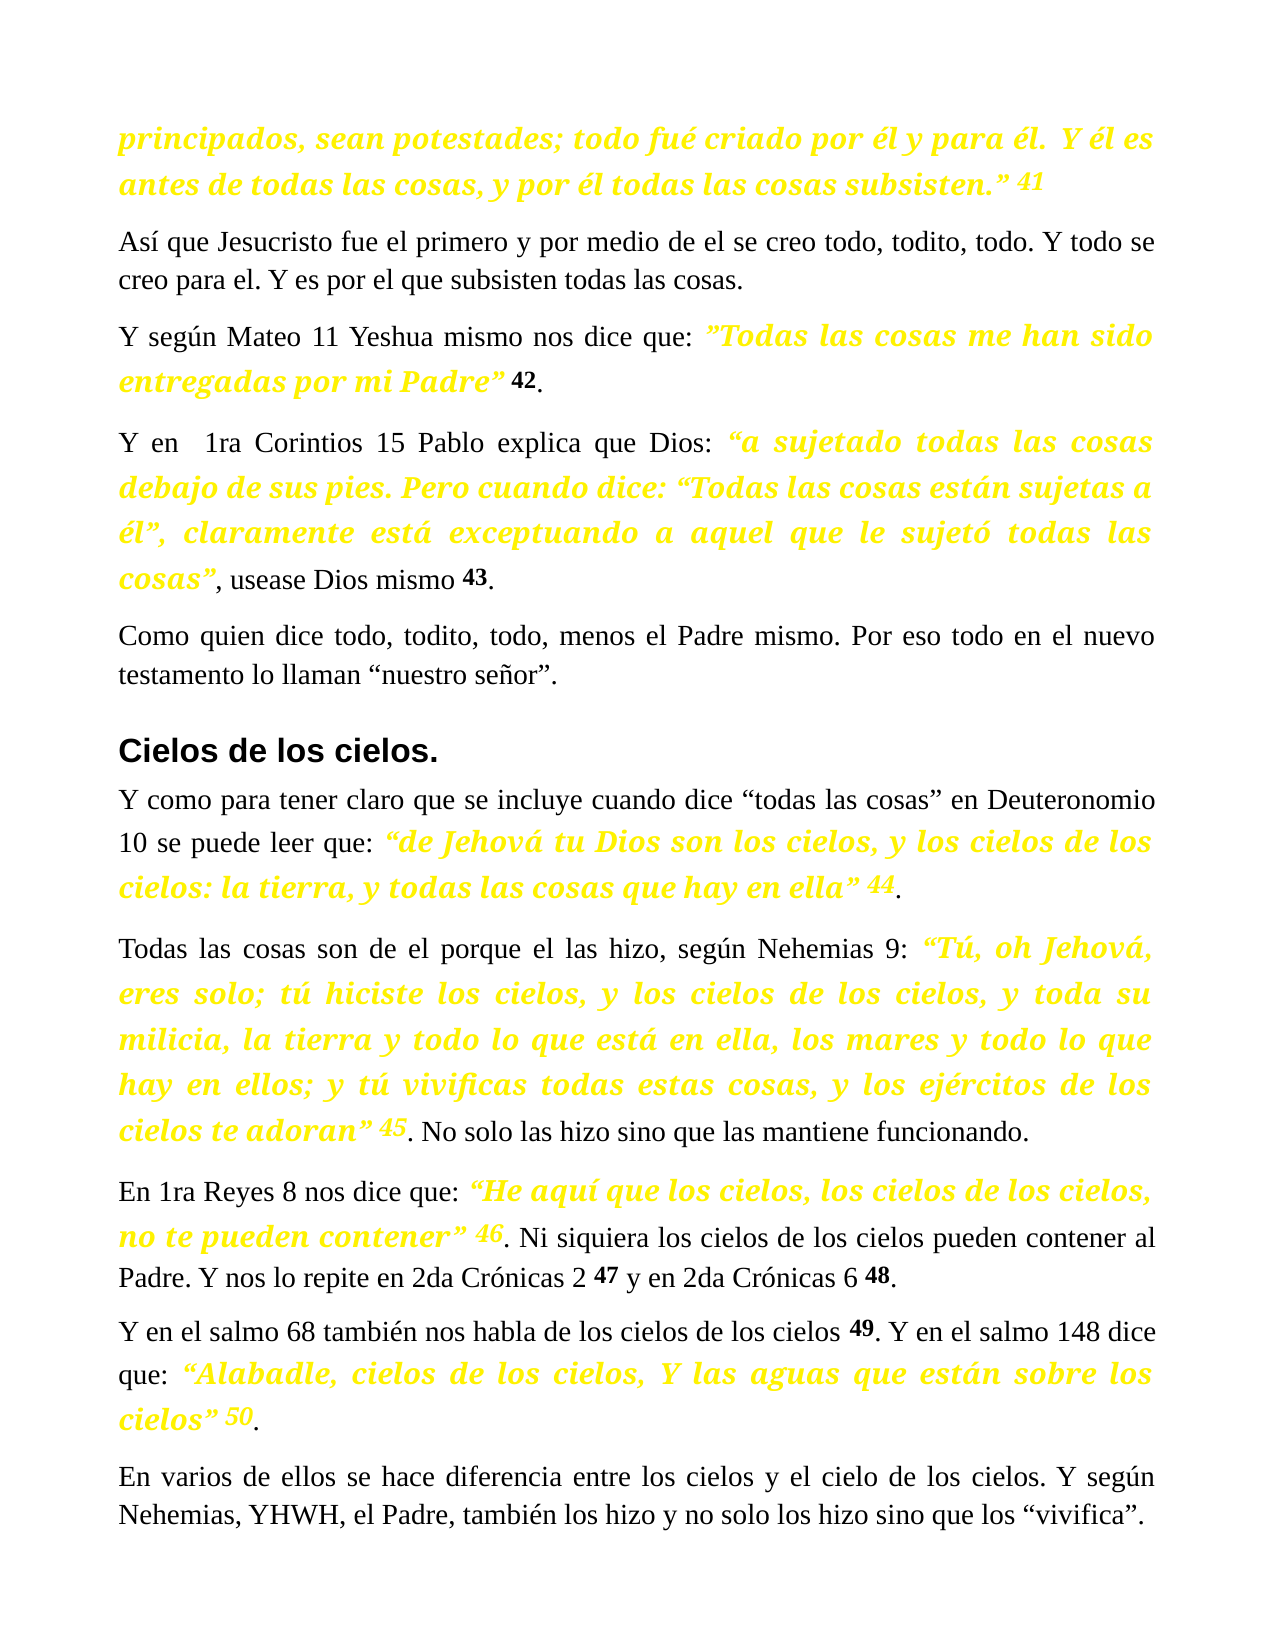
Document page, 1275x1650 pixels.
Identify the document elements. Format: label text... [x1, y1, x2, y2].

subtitle Cielos de los cielos. [118, 731, 1157, 770]
text En 1ra Reyes 8 nos dice que: “He aquí que los cielos, los cielos de los cielos, no te pueden contener” . Ni siquiera los cielos de los cielos pueden contener al Padre. Y nos lo repite en 2da Crónicas 2 y en 2da Crónicas 6 . [118, 1170, 1157, 1294]
text Así que Jesucristo fue el primero y por medio de el se creo todo, todito, todo. Y todo se creo para el. Y es por el que subsisten todas las cosas. [118, 224, 1157, 296]
text Y según Mateo 11 Yeshua mismo nos dice que: ”Todas las cosas me han sido entregadas por mi Padre” . [118, 316, 1157, 401]
text Todas las cosas son de el porque el las hizo, según Nehemias 9: “Tú, oh Jehová, eres solo; tú hiciste los cielos, y los cielos de los cielos, y toda su milicia, la tierra y todo lo que está en ella, los mares y todo lo que hay en ellos; y tú vivificas todas estas cosas, y los ejércitos de los cielos te adoran” . No solo las hizo sino que las mantiene funcionando. [118, 927, 1157, 1150]
text principados, sean potestades; todo fué criado por él y para él. Y él es antes de todas las cosas, y por él todas las cosas subsisten.” [118, 118, 1157, 203]
text Y en 1ra Corintios 15 Pablo explica que Dios: “a sujetado todas las cosas debajo de sus pies. Pero cuando dice: “Todas las cosas están sujetas a él”, claramente está exceptuando a aquel que le sujetó todas las cosas”, usease Dios mismo . [118, 421, 1157, 598]
text Y en el salmo 68 también nos habla de los cielos de los cielos . Y en el salmo 148 dice que: “Alabadle, cielos de los cielos, Y las aguas que están sobre los cielos” . [118, 1314, 1157, 1438]
text Como quien dice todo, todito, todo, menos el Padre mismo. Por eso todo en el nuevo testamento lo llaman “nuestro señor”. [118, 618, 1157, 691]
text Y como para tener claro que se incluye cuando dice “todas las cosas” en Deuteronomio 10 se puede leer que: “de Jehová tu Dios son los cielos, y los cielos de los cielos: la tierra, y todas las cosas que hay en ella” . [118, 782, 1157, 907]
text En varios de ellos se hace diferencia entre los cielos y el cielo de los cielos. Y según Nehemias, YHWH, el Padre, también los hizo y no solo los hizo sino que los “vivifica”. [118, 1459, 1157, 1531]
